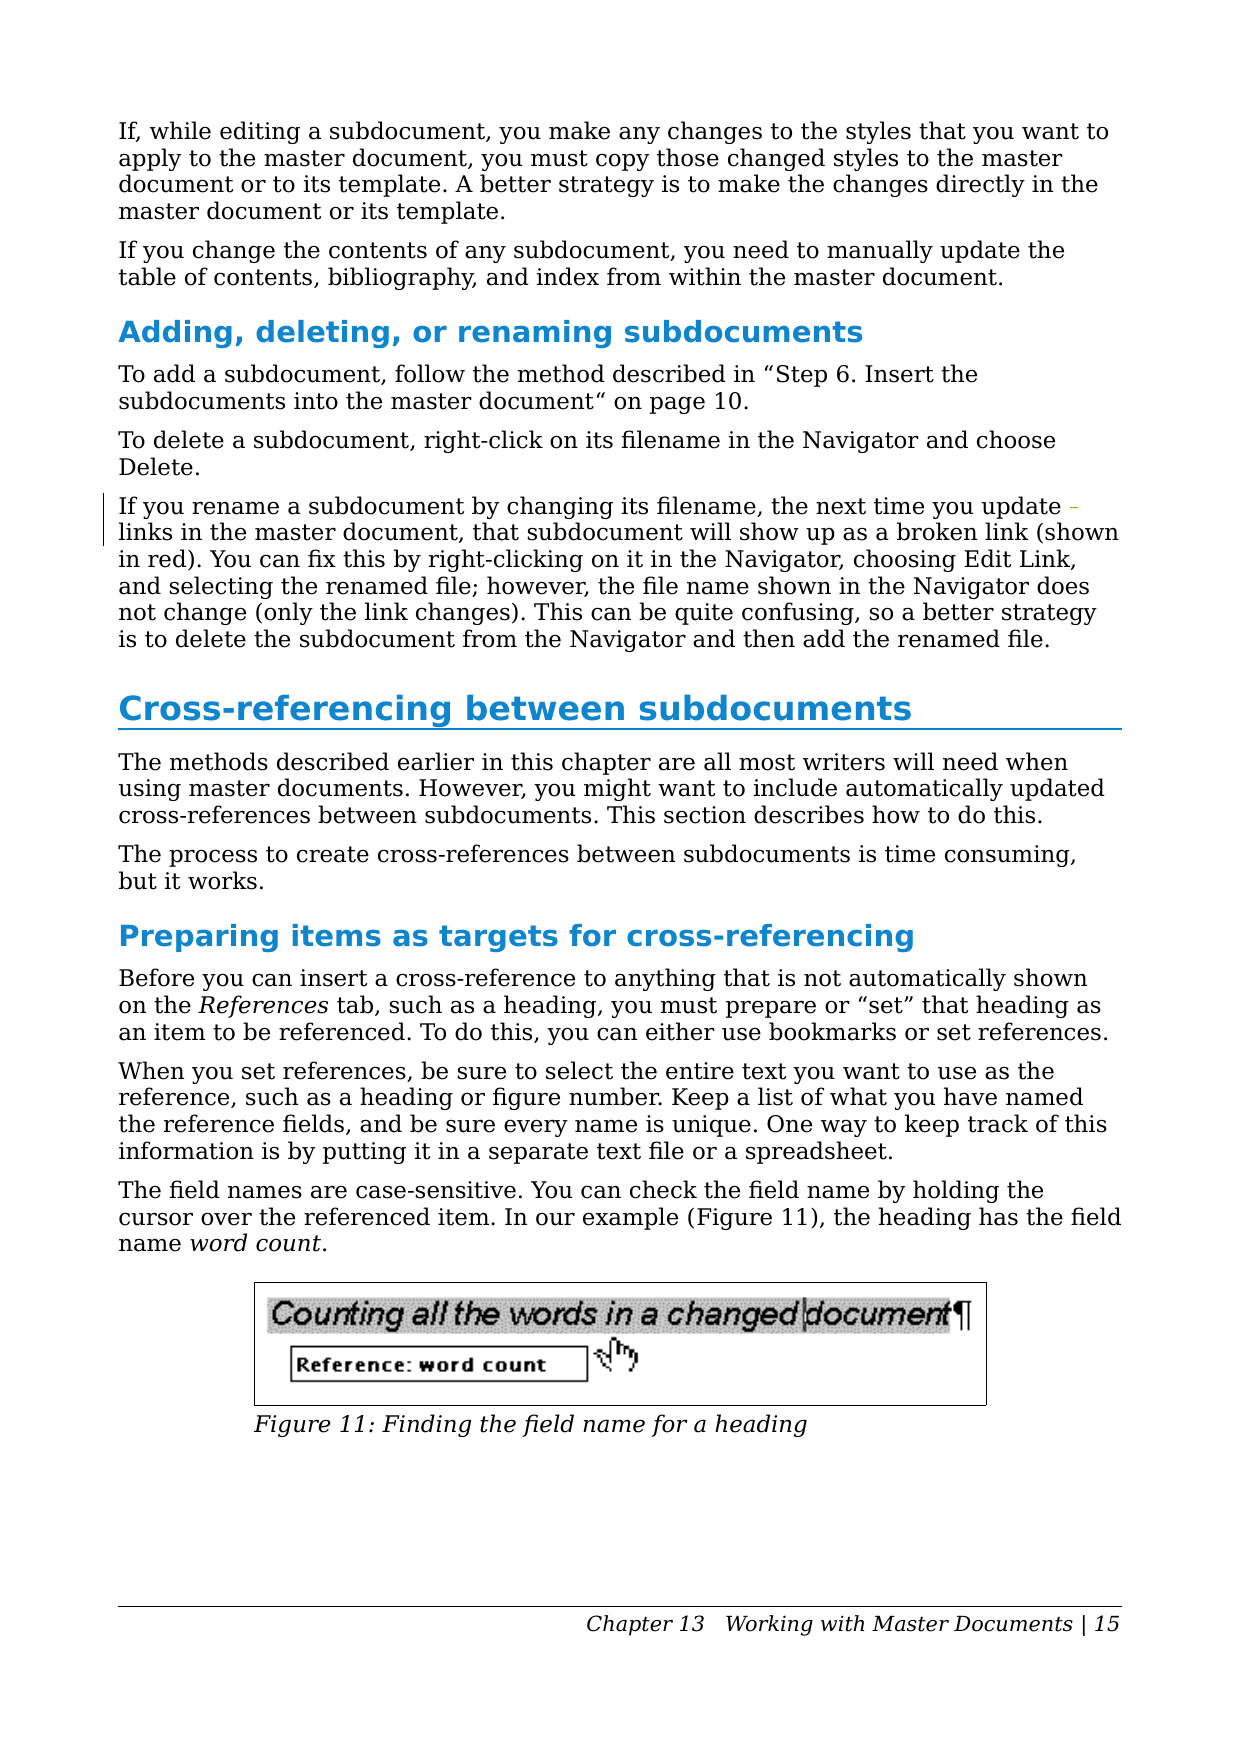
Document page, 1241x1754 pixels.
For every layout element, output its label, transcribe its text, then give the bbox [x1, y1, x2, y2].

text If, while editing a subdocument, you make any changes to the styles that you want to apply to the master document, you must copy those changed styles to the master document or to its template. A better strategy is to make the changes directly in the master document or its template. [118, 118, 1122, 225]
text The field names are case-sensitive. You can check the field name by holding the cursor over the referenced item. In our example (Figure 11), the heading has the field name word count. [118, 1177, 1122, 1257]
text To delete a subdocument, right-click on its filename in the Navigator and choose Delete. [118, 427, 1122, 480]
text If you change the contents of any subdocument, you need to manually update the table of contents, bibliography, and index from within the master document. [118, 237, 1122, 291]
picture [257, 1285, 984, 1403]
text To add a subdocument, follow the method described in “Step 6. Insert the subdocuments into the master document“ on page 10. [118, 361, 1122, 414]
text If you rename a subdocument by changing its filename, the next time you update links in the master document, that subdocument will show up as a broken link (shown in red). You can fix this by right-clicking on it in the Navigator, choosing Edit Link, and selecting the renamed file; however, the file name shown in the Navigator does not change (only the link changes). This can be quite confusing, so a better strategy is to delete the subdocument from the Navigator and then add the renamed file. [118, 493, 1122, 653]
subtitle Preparing items as targets for cross-referencing [118, 919, 1122, 953]
subtitle Cross-referencing between subdocuments [118, 689, 1122, 728]
text The process to create cross-references between subdocuments is time consuming, but it works. [118, 841, 1122, 895]
subtitle Adding, deleting, or renaming subdocuments [118, 315, 1122, 349]
text When you set references, be sure to select the entire text you want to use as the reference, such as a heading or figure number. Keep a list of what you have named the reference fields, and be sure every name is unique. One way to keep track of this information is by putting it in a separate text file or a spreadsheet. [118, 1058, 1122, 1164]
text Before you can insert a cross-reference to anything that is not automatically shown on the References tab, such as a heading, you must prepare or “set” that heading as an item to be referenced. To do this, you can either use bookmarks or set references. [118, 965, 1122, 1045]
text The methods described earlier in this chapter are all most writers will need when using master documents. However, you might want to include automatically updated cross-references between subdocuments. This section describes how to do this. [118, 749, 1122, 829]
text Figure 11: Finding the field name for a heading [254, 1412, 986, 1438]
